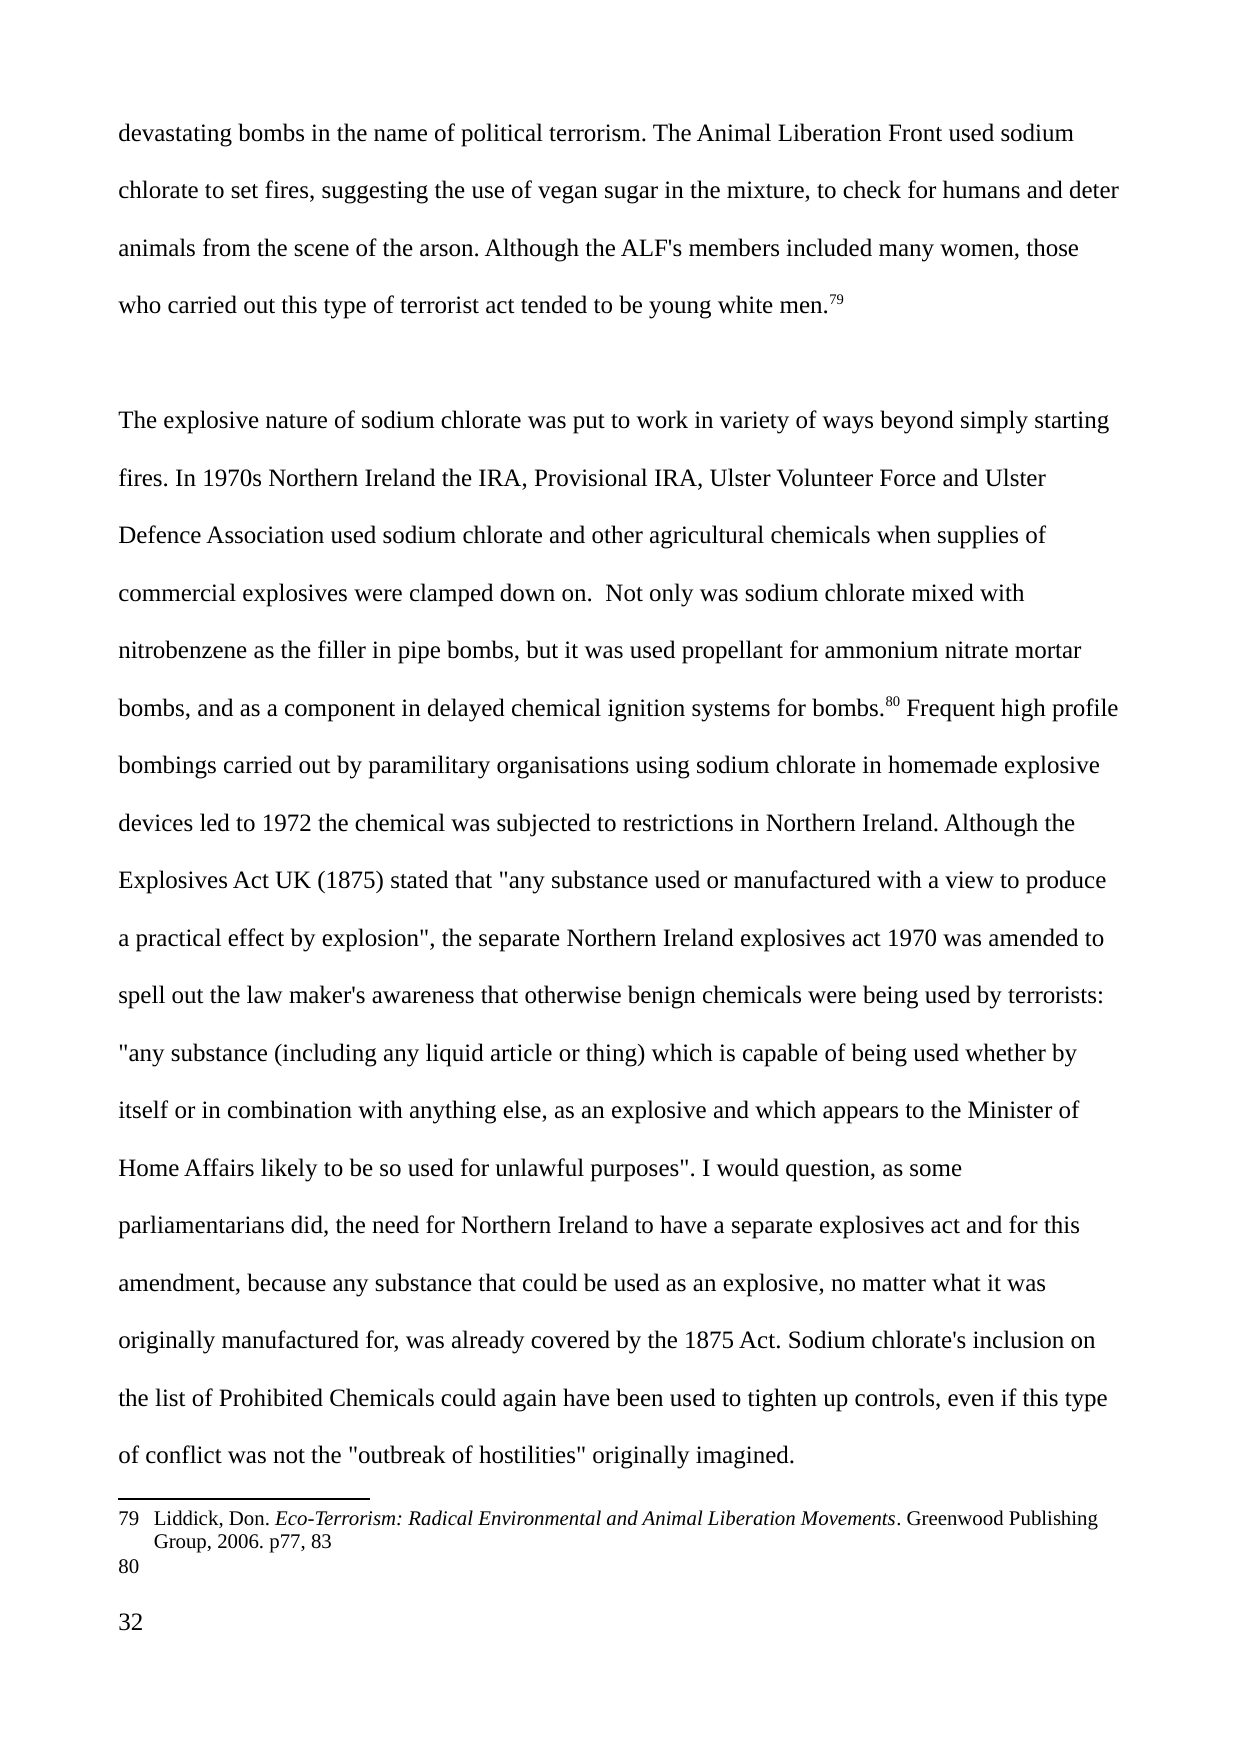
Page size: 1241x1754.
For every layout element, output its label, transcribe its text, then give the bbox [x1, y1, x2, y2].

text Liddick, Don. Eco-Terrorism: Radical Environmental and Animal Liberation Movements. Greenwood Publishing Group, 2006. p77, 83 [118, 1505, 1122, 1553]
text The explosive nature of sodium chlorate was put to work in variety of ways beyond simply starting fires. In 1970s Northern Ireland the IRA, Provisional IRA, Ulster Volunteer Force and Ulster Defence Association used sodium chlorate and other agricultural chemicals when supplies of commercial explosives were clamped down on. Not only was sodium chlorate mixed with nitrobenzene as the filler in pipe bombs, but it was used propellant for ammonium nitrate mortar bombs, and as a component in delayed chemical ignition systems for bombs. Frequent high profile bombings carried out by paramilitary organisations using sodium chlorate in homemade explosive devices led to 1972 the chemical was subjected to restrictions in Northern Ireland. Although the Explosives Act UK (1875) stated that "any substance used or manufactured with a view to produce a practical effect by explosion", the separate Northern Ireland explosives act 1970 was amended to spell out the law maker's awareness that otherwise benign chemicals were being used by terrorists: "any substance (including any liquid article or thing) which is capable of being used whether by itself or in combination with anything else, as an explosive and which appears to the Minister of Home Affairs likely to be so used for unlawful purposes". I would question, as some parliamentarians did, the need for Northern Ireland to have a separate explosives act and for this amendment, because any substance that could be used as an explosive, no matter what it was originally manufactured for, was already covered by the 1875 Act. Sodium chlorate's inclusion on the list of Prohibited Chemicals could again have been used to tighten up controls, even if this type of conflict was not the "outbreak of hostilities" originally imagined. [118, 406, 1122, 1469]
text devastating bombs in the name of political terrorism. The Animal Liberation Front used sodium chlorate to set fires, suggesting the use of vegan sugar in the mixture, to check for humans and deter animals from the scene of the arson. Although the ALF's members included many women, those who carried out this type of terrorist act tended to be young white men. [118, 118, 1122, 319]
